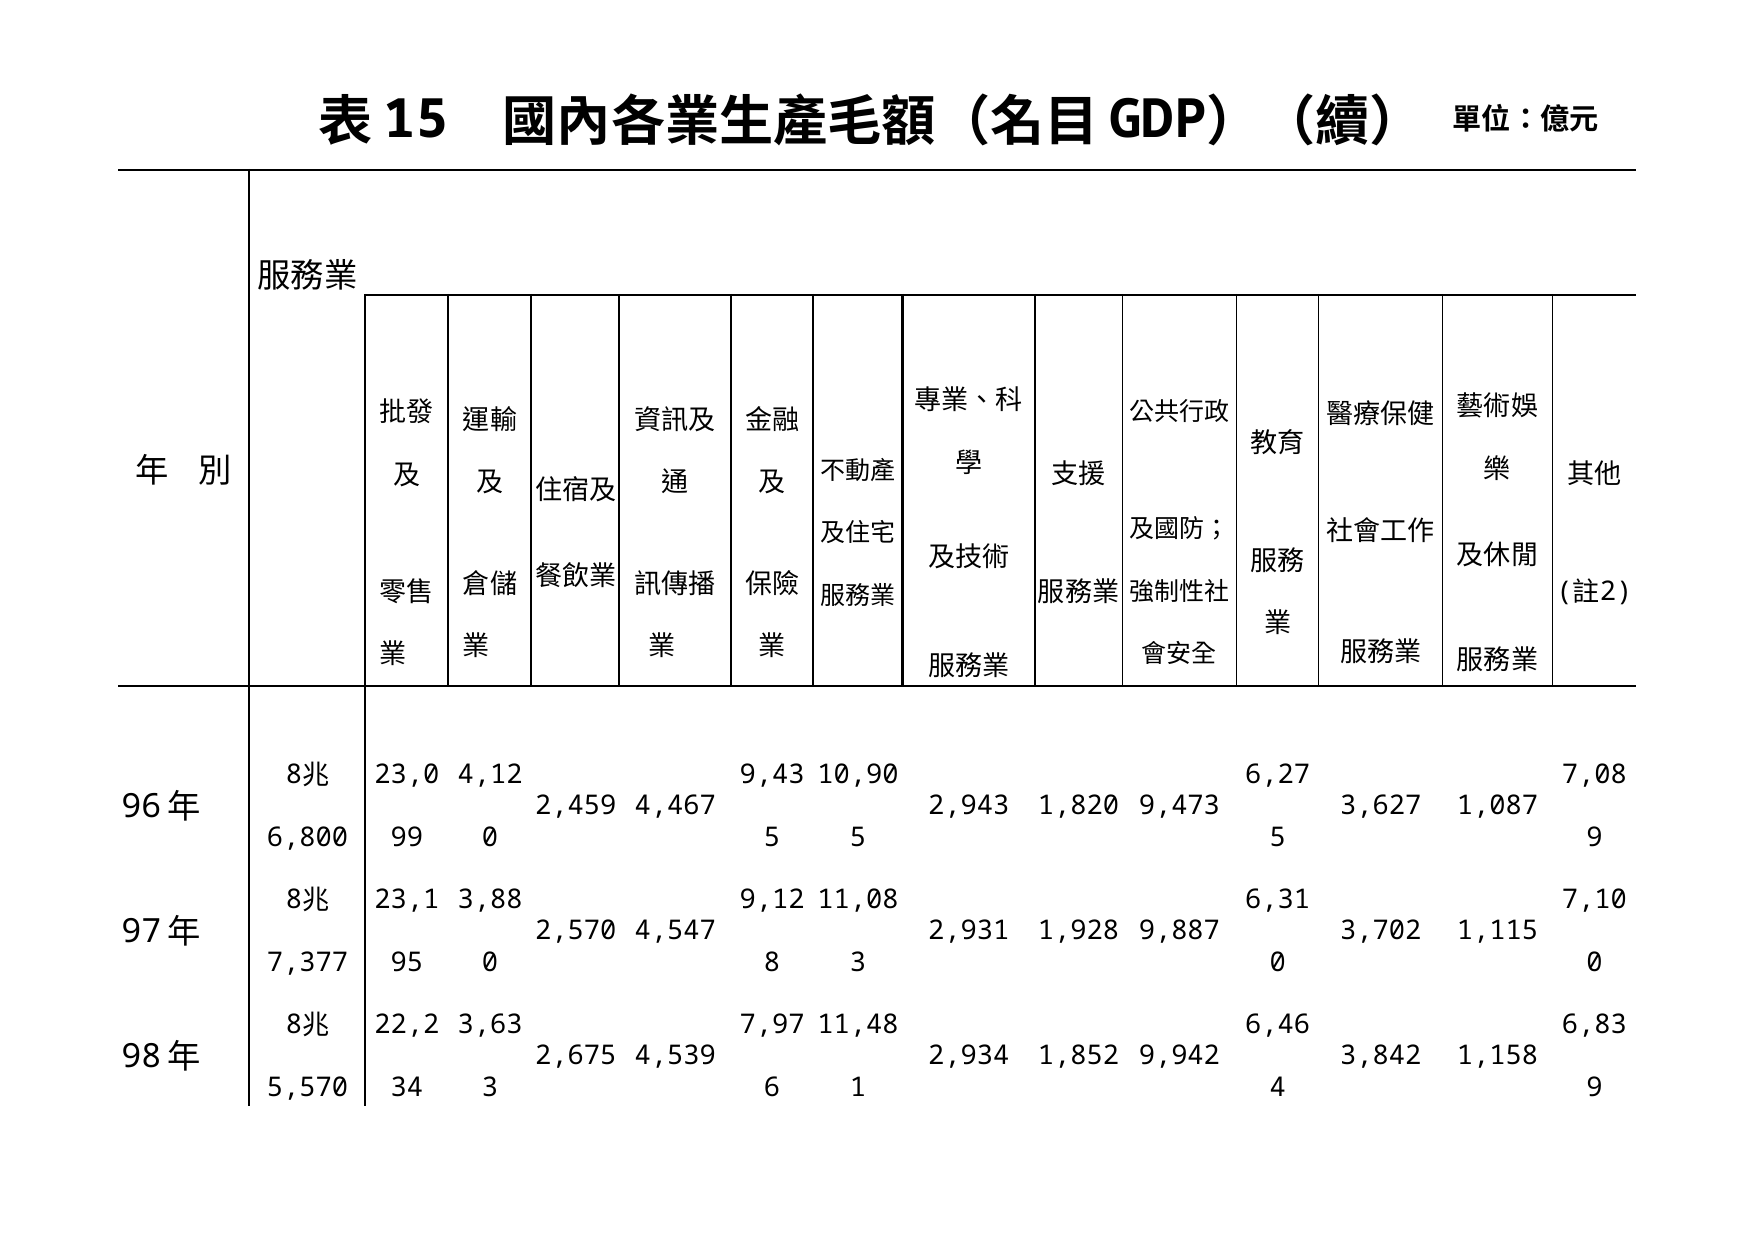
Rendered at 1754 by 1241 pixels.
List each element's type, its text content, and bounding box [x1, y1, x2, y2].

table_cell 6,310 [1236, 856, 1319, 981]
table_cell 8兆7,377 [250, 856, 364, 981]
table_cell 9,887 [1122, 856, 1236, 981]
table_cell 教育 服務業 [1237, 296, 1318, 684]
table_cell 6,464 [1236, 981, 1319, 1106]
table_cell 3,702 [1319, 856, 1442, 981]
table_cell 資訊及通 訊傳播業 [620, 296, 730, 684]
table_cell 7,976 [731, 981, 813, 1106]
table_cell 不動產及住宅服務業 [814, 296, 901, 684]
table_cell 8兆5,570 [250, 981, 364, 1106]
table_cell 4,467 [619, 687, 731, 856]
table_cell 1,820 [1035, 687, 1122, 856]
table_cell 2,675 [531, 981, 619, 1106]
table_cell 2,570 [531, 856, 619, 981]
table_cell 6,839 [1553, 981, 1636, 1106]
table_cell 住宿及 餐飲業 [532, 296, 618, 684]
table_header 服務業 [250, 171, 365, 684]
table_cell 98年 [118, 981, 248, 1106]
table_cell 9,128 [731, 856, 813, 981]
table_cell 1,158 [1442, 981, 1552, 1106]
table_cell 9,942 [1122, 981, 1236, 1106]
table_cell 2,943 [903, 687, 1034, 856]
table_cell 支援 服務業 [1036, 296, 1122, 684]
table_cell 運輸及 倉儲業 [449, 296, 530, 684]
subtitle 表15 國內各業生產毛額（名目GDP）（續） 單位：億元 [118, 44, 1636, 169]
table_cell 1,115 [1442, 856, 1552, 981]
table_cell 2,459 [531, 687, 619, 856]
table_cell 9,435 [731, 687, 813, 856]
table_cell 其他 (註2) [1553, 296, 1636, 684]
table_header [365, 171, 1636, 294]
table_cell 專業、科學 及技術 服務業 [904, 296, 1034, 684]
table_cell 批發及 零售業 [366, 296, 447, 684]
table_cell 3,842 [1319, 981, 1442, 1106]
table_cell 8兆6,800 [250, 687, 364, 856]
table_cell 23,099 [366, 687, 448, 856]
table_cell 1,852 [1035, 981, 1122, 1106]
table_cell 9,473 [1122, 687, 1236, 856]
table_cell 金融及 保險業 [732, 296, 812, 684]
table_cell 1,928 [1035, 856, 1122, 981]
table_cell 4,547 [619, 856, 731, 981]
table_cell 6,275 [1236, 687, 1319, 856]
table_cell 4,120 [448, 687, 531, 856]
table_cell 1,087 [1442, 687, 1552, 856]
table_cell 2,931 [903, 856, 1034, 981]
table_cell 3,633 [448, 981, 531, 1106]
table_header 年 別 [118, 171, 248, 684]
table_cell 2,934 [903, 981, 1034, 1106]
table_cell 公共行政 及國防；強制性社會安全 [1123, 296, 1236, 684]
table_cell 96年 [118, 687, 248, 856]
table_cell 10,905 [813, 687, 902, 856]
table_cell 11,083 [813, 856, 902, 981]
table_cell 22,234 [366, 981, 448, 1106]
table_cell 7,100 [1553, 856, 1636, 981]
table_cell 醫療保健 社會工作 服務業 [1319, 296, 1442, 684]
table_cell 3,880 [448, 856, 531, 981]
table_cell 3,627 [1319, 687, 1442, 856]
table_cell 97年 [118, 856, 248, 981]
table_cell 11,481 [813, 981, 902, 1106]
table_cell 23,195 [366, 856, 448, 981]
table_cell 藝術娛樂 及休閒 服務業 [1443, 296, 1552, 684]
table_cell 7,089 [1553, 687, 1636, 856]
table_cell 4,539 [619, 981, 731, 1106]
